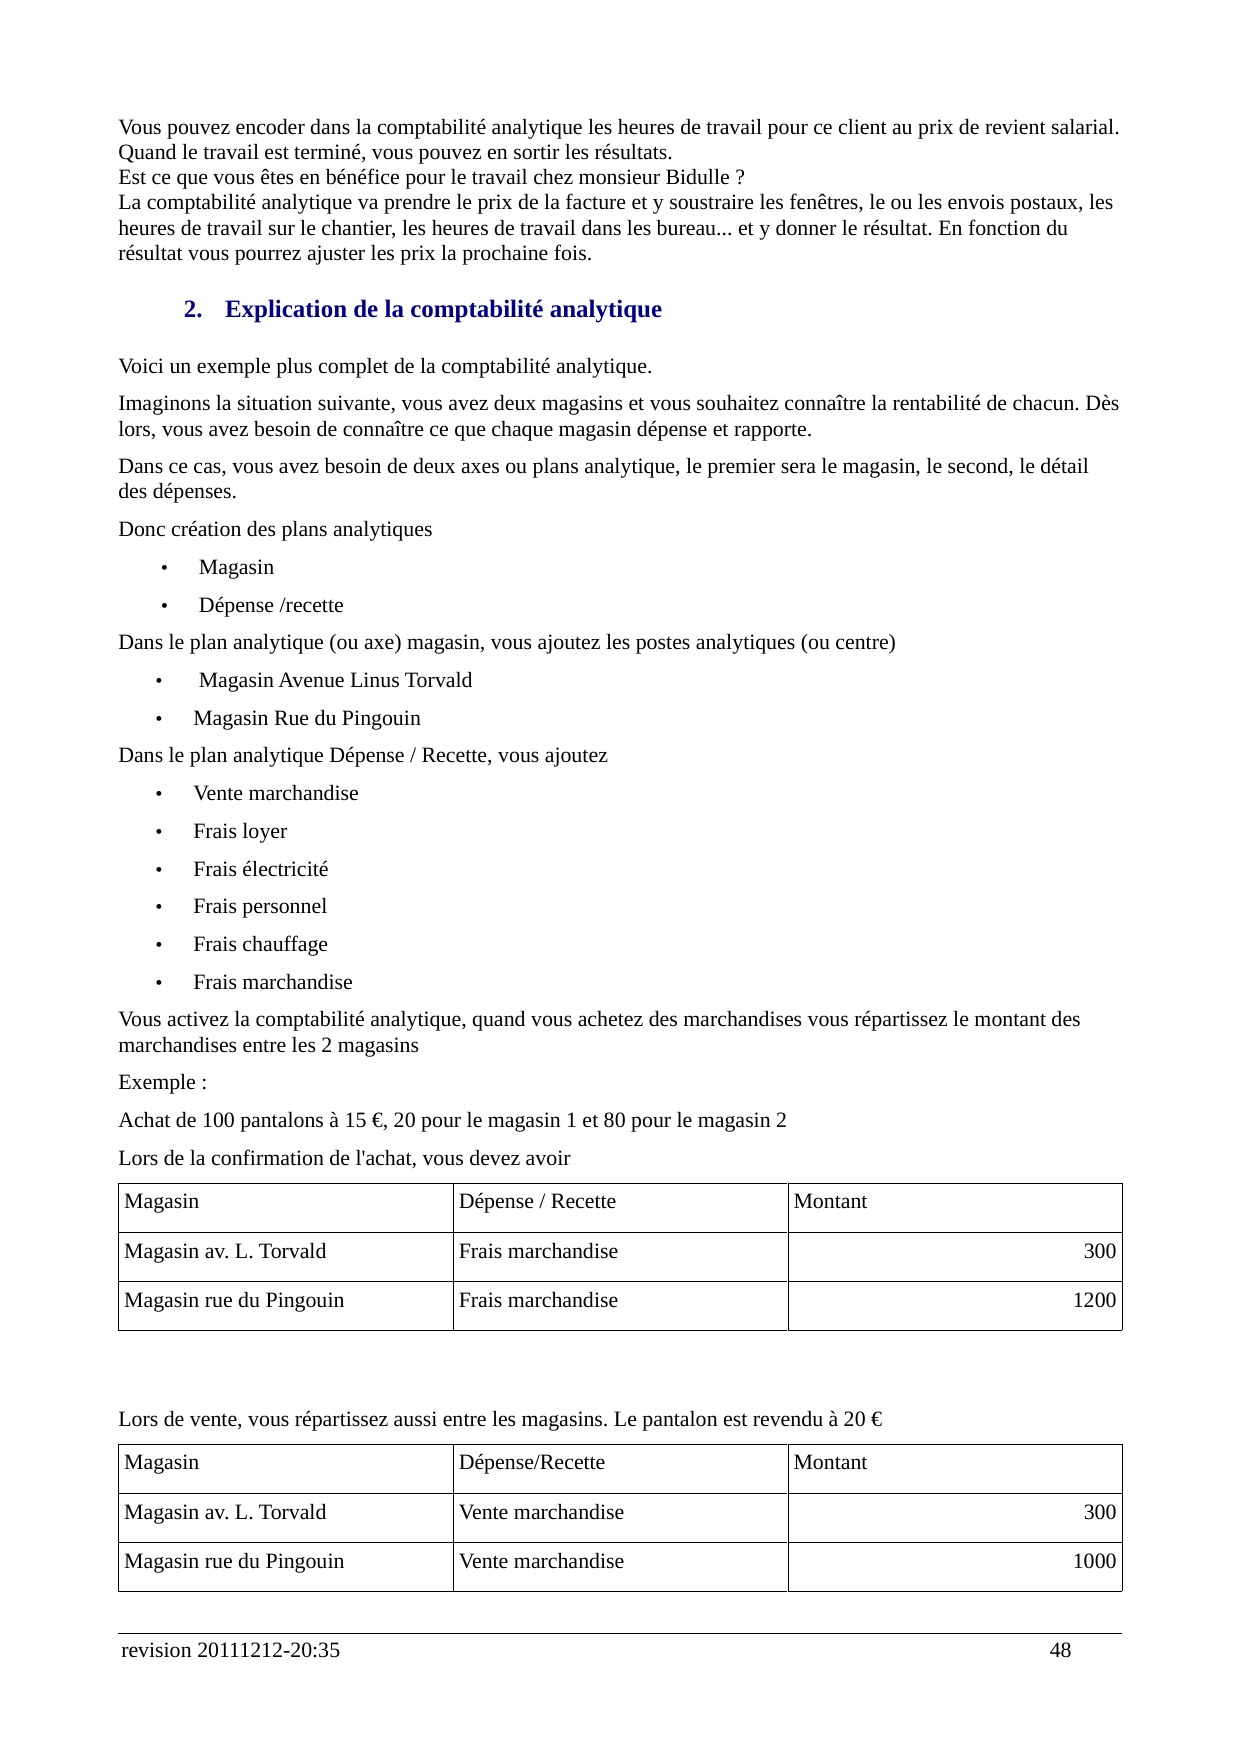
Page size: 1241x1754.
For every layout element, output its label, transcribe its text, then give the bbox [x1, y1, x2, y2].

list Frais marchandise [156, 969, 1122, 994]
table_cell Vente marchandise [454, 1543, 787, 1591]
list Frais chauffage [156, 931, 1122, 956]
text Dans ce cas, vous avez besoin de deux axes ou plans analytique, le premier sera le magasin, le second, le détail des dépenses. [118, 453, 1122, 504]
list Vente marchandise [156, 780, 1122, 805]
table_cell 1200 [789, 1282, 1122, 1330]
text Dans le plan analytique Dépense / Recette, vous ajoutez [118, 742, 1122, 768]
text Vous pouvez encoder dans la comptabilité analytique les heures de travail pour ce client au prix de revient salarial. Quand le travail est terminé, vous pouvez en sortir les résultats. [118, 114, 1122, 164]
text Dans le plan analytique (ou axe) magasin, vous ajoutez les postes analytiques (ou centre) [118, 629, 1122, 654]
table_cell Magasin rue du Pingouin [119, 1282, 453, 1330]
text Est ce que vous êtes en bénéfice pour le travail chez monsieur Bidulle ? [118, 164, 1122, 189]
text Donc création des plans analytiques [118, 516, 1122, 541]
text Imaginons la situation suivante, vous avez deux magasins et vous souhaitez connaître la rentabilité de chacun. Dès lors, vous avez besoin de connaître ce que chaque magasin dépense et rapporte. [118, 390, 1122, 441]
table_header Dépense / Recette [454, 1184, 787, 1232]
list Dépense /recette [161, 592, 1122, 617]
text Vous activez la comptabilité analytique, quand vous achetez des marchandises vous répartissez le montant des marchandises entre les 2 magasins [118, 1006, 1122, 1057]
table_cell Magasin av. L. Torvald [119, 1233, 453, 1281]
text Voici un exemple plus complet de la comptabilité analytique. [118, 353, 1122, 378]
list Frais personnel [156, 893, 1122, 918]
table_header Magasin [119, 1445, 453, 1493]
table_header Dépense/Recette [454, 1445, 787, 1493]
table_cell Frais marchandise [454, 1233, 787, 1281]
list Magasin Rue du Pingouin [156, 705, 1122, 730]
text Achat de 100 pantalons à 15 €, 20 pour le magasin 1 et 80 pour le magasin 2 [118, 1107, 1122, 1132]
table_header Montant [789, 1445, 1122, 1493]
table_cell Magasin rue du Pingouin [119, 1543, 453, 1591]
table_cell Frais marchandise [454, 1282, 787, 1330]
table_cell 1000 [789, 1543, 1122, 1591]
subtitle Explication de la comptabilité analytique [177, 294, 1122, 323]
list Frais loyer [156, 818, 1122, 843]
text Lors de la confirmation de l'achat, vous devez avoir [118, 1145, 1122, 1170]
text Lors de vente, vous répartissez aussi entre les magasins. Le pantalon est revendu à 20 € [118, 1406, 1122, 1431]
table_header Magasin [119, 1184, 453, 1232]
table_cell 300 [789, 1233, 1122, 1281]
text La comptabilité analytique va prendre le prix de la facture et y soustraire les fenêtres, le ou les envois postaux, les heures de travail sur le chantier, les heures de travail dans les bureau... et y donner le résultat. En fonction du résultat vous pourrez ajuster les prix la prochaine fois. [118, 189, 1122, 265]
text Exemple : [118, 1069, 1122, 1094]
list Magasin Avenue Linus Torvald [156, 667, 1122, 692]
list Magasin [161, 554, 1122, 579]
table_header Montant [789, 1184, 1122, 1232]
list Frais électricité [156, 856, 1122, 881]
table_cell Magasin av. L. Torvald [119, 1494, 453, 1542]
table_cell 300 [789, 1494, 1122, 1542]
table_cell Vente marchandise [454, 1494, 787, 1542]
